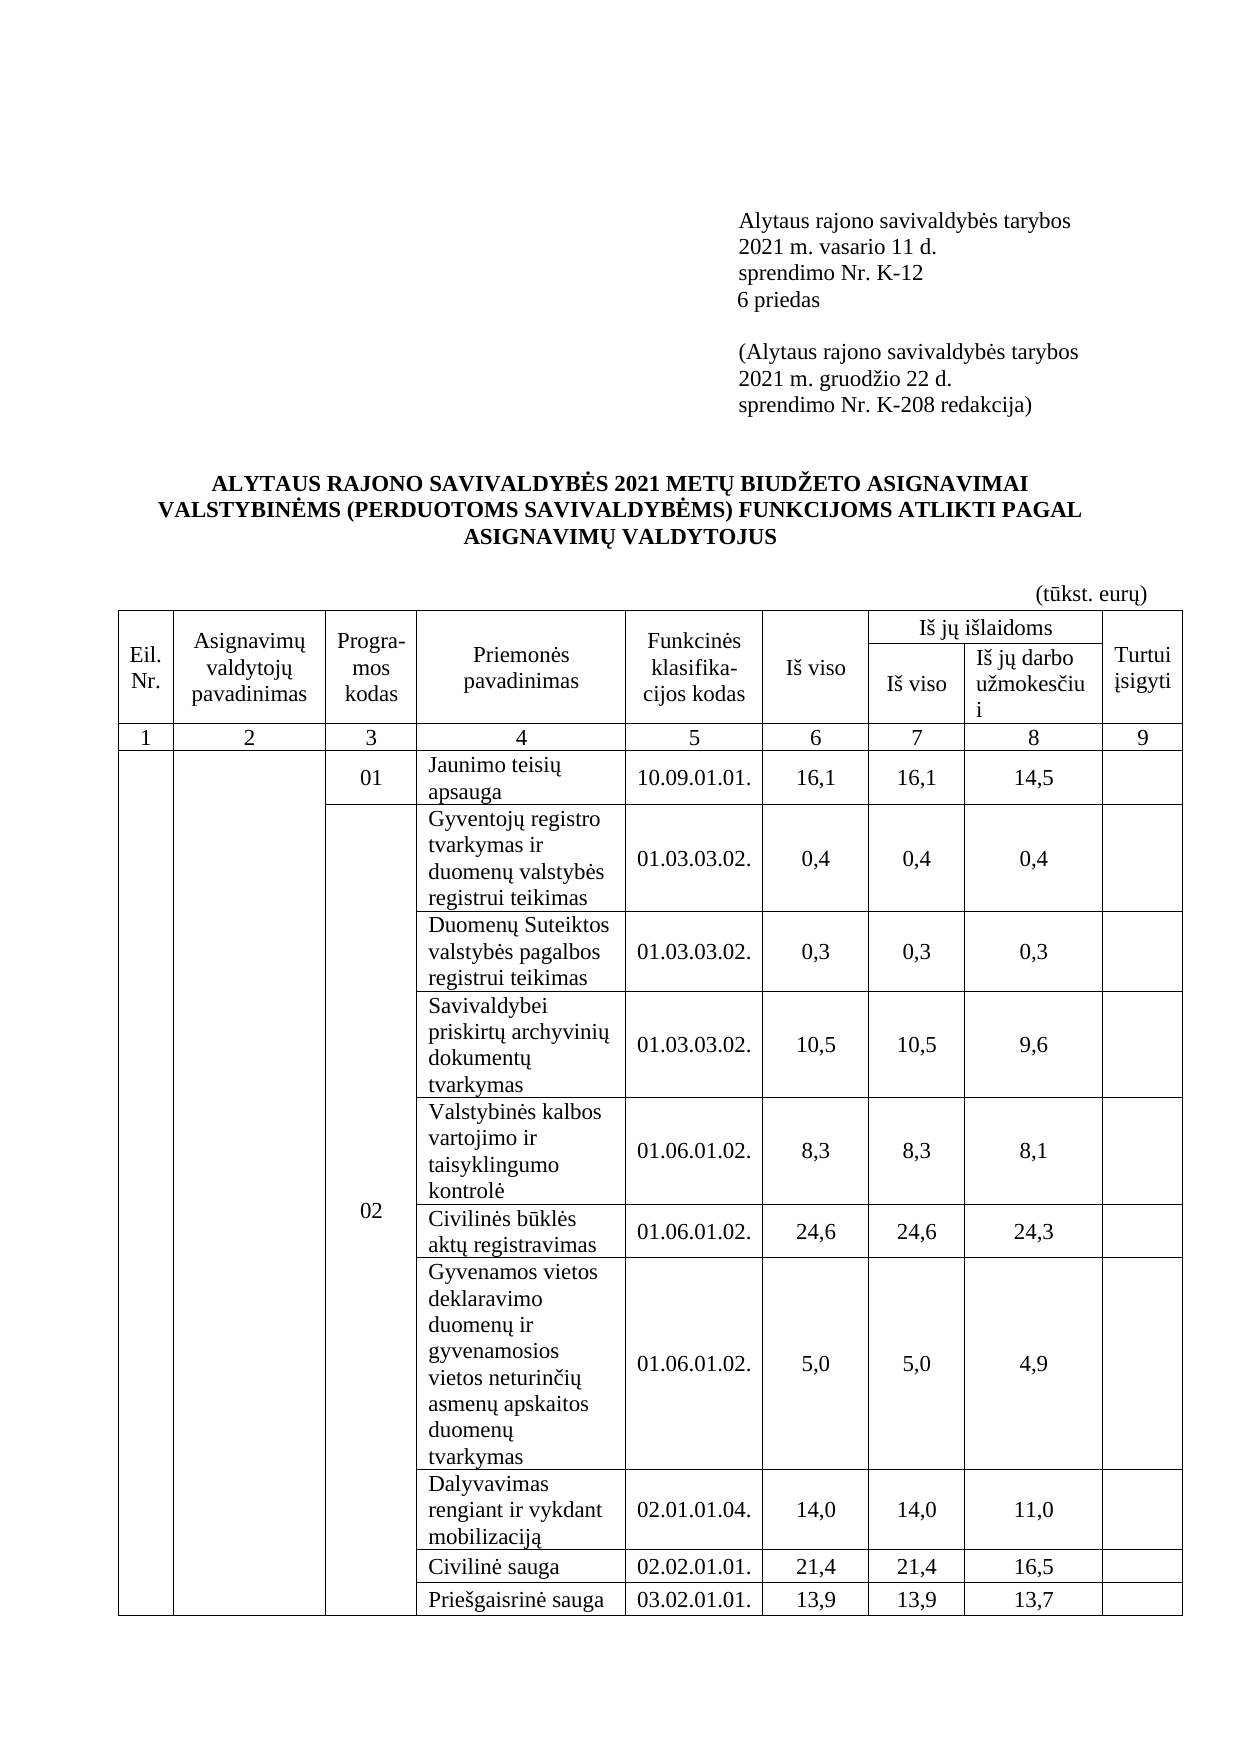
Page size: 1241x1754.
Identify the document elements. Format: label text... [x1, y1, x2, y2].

text Alytaus rajono savivaldybės tarybos [603, 207, 1122, 233]
table_cell 16,1 [763, 751, 868, 804]
text 2021 m. vasario 11 d. [118, 233, 1122, 259]
table_cell 13,9 [869, 1583, 964, 1615]
table_cell Iš viso [763, 611, 868, 723]
table_cell [1103, 751, 1182, 804]
table_cell 24,3 [965, 1205, 1102, 1257]
table_cell 4,9 [965, 1258, 1102, 1469]
table_cell 9,6 [965, 992, 1102, 1097]
table_cell 14,0 [763, 1470, 868, 1549]
table_cell [1103, 1550, 1182, 1582]
table_cell 24,6 [763, 1205, 868, 1257]
table_cell 5,0 [869, 1258, 964, 1469]
text (Alytaus rajono savivaldybės tarybos [118, 338, 1122, 365]
table_cell 16,5 [965, 1550, 1102, 1582]
table_header [173, 576, 326, 610]
table_cell 01.06.01.02. [626, 1258, 762, 1469]
table_cell 01.06.01.02. [626, 1205, 762, 1257]
table_cell 01.03.03.02. [626, 805, 762, 911]
table_header [417, 576, 626, 610]
table_cell 4 [417, 724, 625, 750]
table_cell Priešgaisrinė sauga [417, 1583, 625, 1615]
table_cell Turtui įsigyti [1103, 611, 1182, 723]
text ALYTAUS RAJONO SAVIVALDYBĖS 2021 METŲ BIUDŽETO ASIGNAVIMAI VALSTYBINĖMS (PERDUOTOMS SAVIVALDYBĖMS) FUNKCIJOMS ATLIKTI PAGAL ASIGNAVIMŲ VALDYTOJUS [118, 470, 1122, 549]
table_cell 02.01.01.04. [626, 1470, 762, 1549]
table_cell 8,3 [763, 1098, 868, 1203]
table_cell [1103, 1098, 1182, 1203]
table_cell 10.09.01.01. [626, 751, 762, 804]
table_cell Valstybinės kalbos vartojimo ir taisyklingumo kontrolė [417, 1098, 625, 1203]
table_cell 0,4 [763, 805, 868, 911]
table_cell 11,0 [965, 1470, 1102, 1549]
table_cell Gyventojų registro tvarkymas ir duomenų valstybės registrui teikimas [417, 805, 625, 911]
table_cell Priemonės pavadinimas [417, 611, 625, 723]
table_cell 21,4 [869, 1550, 964, 1582]
table_cell 9 [1103, 724, 1182, 750]
table_cell 13,7 [965, 1583, 1102, 1615]
table_cell Funkcinės klasifika-cijos kodas [626, 611, 762, 723]
table_cell 0,4 [965, 805, 1102, 911]
table_cell 0,4 [869, 805, 964, 911]
table_cell 0,3 [965, 912, 1102, 991]
table_cell Gyvenamos vietos deklaravimo duomenų ir gyvenamosios vietos neturinčių asmenų apskaitos duomenų tvarkymas [417, 1258, 625, 1469]
table_cell 21,4 [763, 1550, 868, 1582]
table_cell Civilinės būklės aktų registravimas [417, 1205, 625, 1257]
table_header (tūkst. eurų) [965, 576, 1183, 610]
table_header [626, 576, 763, 610]
table_cell 5,0 [763, 1258, 868, 1469]
table_cell [1103, 1258, 1182, 1469]
table_cell Asignavimų valdytojų pavadinimas [174, 611, 325, 723]
table_cell 01.06.01.02. [626, 1098, 762, 1203]
table_cell [1103, 1470, 1182, 1549]
table_cell [119, 751, 173, 1615]
table_cell 0,3 [763, 912, 868, 991]
table_cell [1103, 1205, 1182, 1257]
table_cell 01.03.03.02. [626, 992, 762, 1097]
table_cell 10,5 [869, 992, 964, 1097]
table_cell 8 [965, 724, 1102, 750]
table_cell 02 [326, 805, 416, 1615]
text sprendimo Nr. K-208 redakcija) [118, 391, 1122, 417]
table_cell Iš jų išlaidoms [869, 611, 1102, 643]
table_cell [1103, 912, 1182, 991]
table_cell Civilinė sauga [417, 1550, 625, 1582]
text 2021 m. gruodžio 22 d. [118, 365, 1122, 391]
table_cell Progra-mos kodas [326, 611, 416, 723]
table_cell 5 [626, 724, 762, 750]
table_cell [1103, 805, 1182, 911]
table_cell 8,3 [869, 1098, 964, 1203]
table_cell 0,3 [869, 912, 964, 991]
table_cell Eil. Nr. [119, 611, 173, 723]
table_cell 14,5 [965, 751, 1102, 804]
table_header [763, 576, 869, 610]
table_cell 03.02.01.01. [626, 1583, 762, 1615]
table_cell [1103, 992, 1182, 1097]
table_cell 10,5 [763, 992, 868, 1097]
text 6 priedas [737, 286, 1122, 312]
table_cell 1 [119, 724, 173, 750]
table_cell 8,1 [965, 1098, 1102, 1203]
table_cell 01 [326, 751, 416, 804]
table_cell Jaunimo teisių apsauga [417, 751, 625, 804]
table_cell 7 [869, 724, 964, 750]
table_cell 16,1 [869, 751, 964, 804]
table_cell 02.02.01.01. [626, 1550, 762, 1582]
table_cell Duomenų Suteiktos valstybės pagalbos registrui teikimas [417, 912, 625, 991]
table_cell 13,9 [763, 1583, 868, 1615]
table_cell Iš viso [869, 644, 964, 723]
table_cell [174, 751, 325, 1615]
table_cell 3 [326, 724, 416, 750]
table_header [869, 576, 964, 610]
table_cell Savivaldybei priskirtų archyvinių dokumentų tvarkymas [417, 992, 625, 1097]
table_cell 14,0 [869, 1470, 964, 1549]
table_cell 2 [174, 724, 325, 750]
table_cell Dalyvavimas rengiant ir vykdant mobilizaciją [417, 1470, 625, 1549]
table_header [118, 576, 173, 610]
table_cell 01.03.03.02. [626, 912, 762, 991]
table_cell Iš jų darbo užmokesčiui [965, 644, 1102, 723]
text sprendimo Nr. K-12 [118, 259, 1122, 286]
table_cell 24,6 [869, 1205, 964, 1257]
table_cell [1103, 1583, 1182, 1615]
table_cell 6 [763, 724, 868, 750]
table_header [326, 576, 417, 610]
